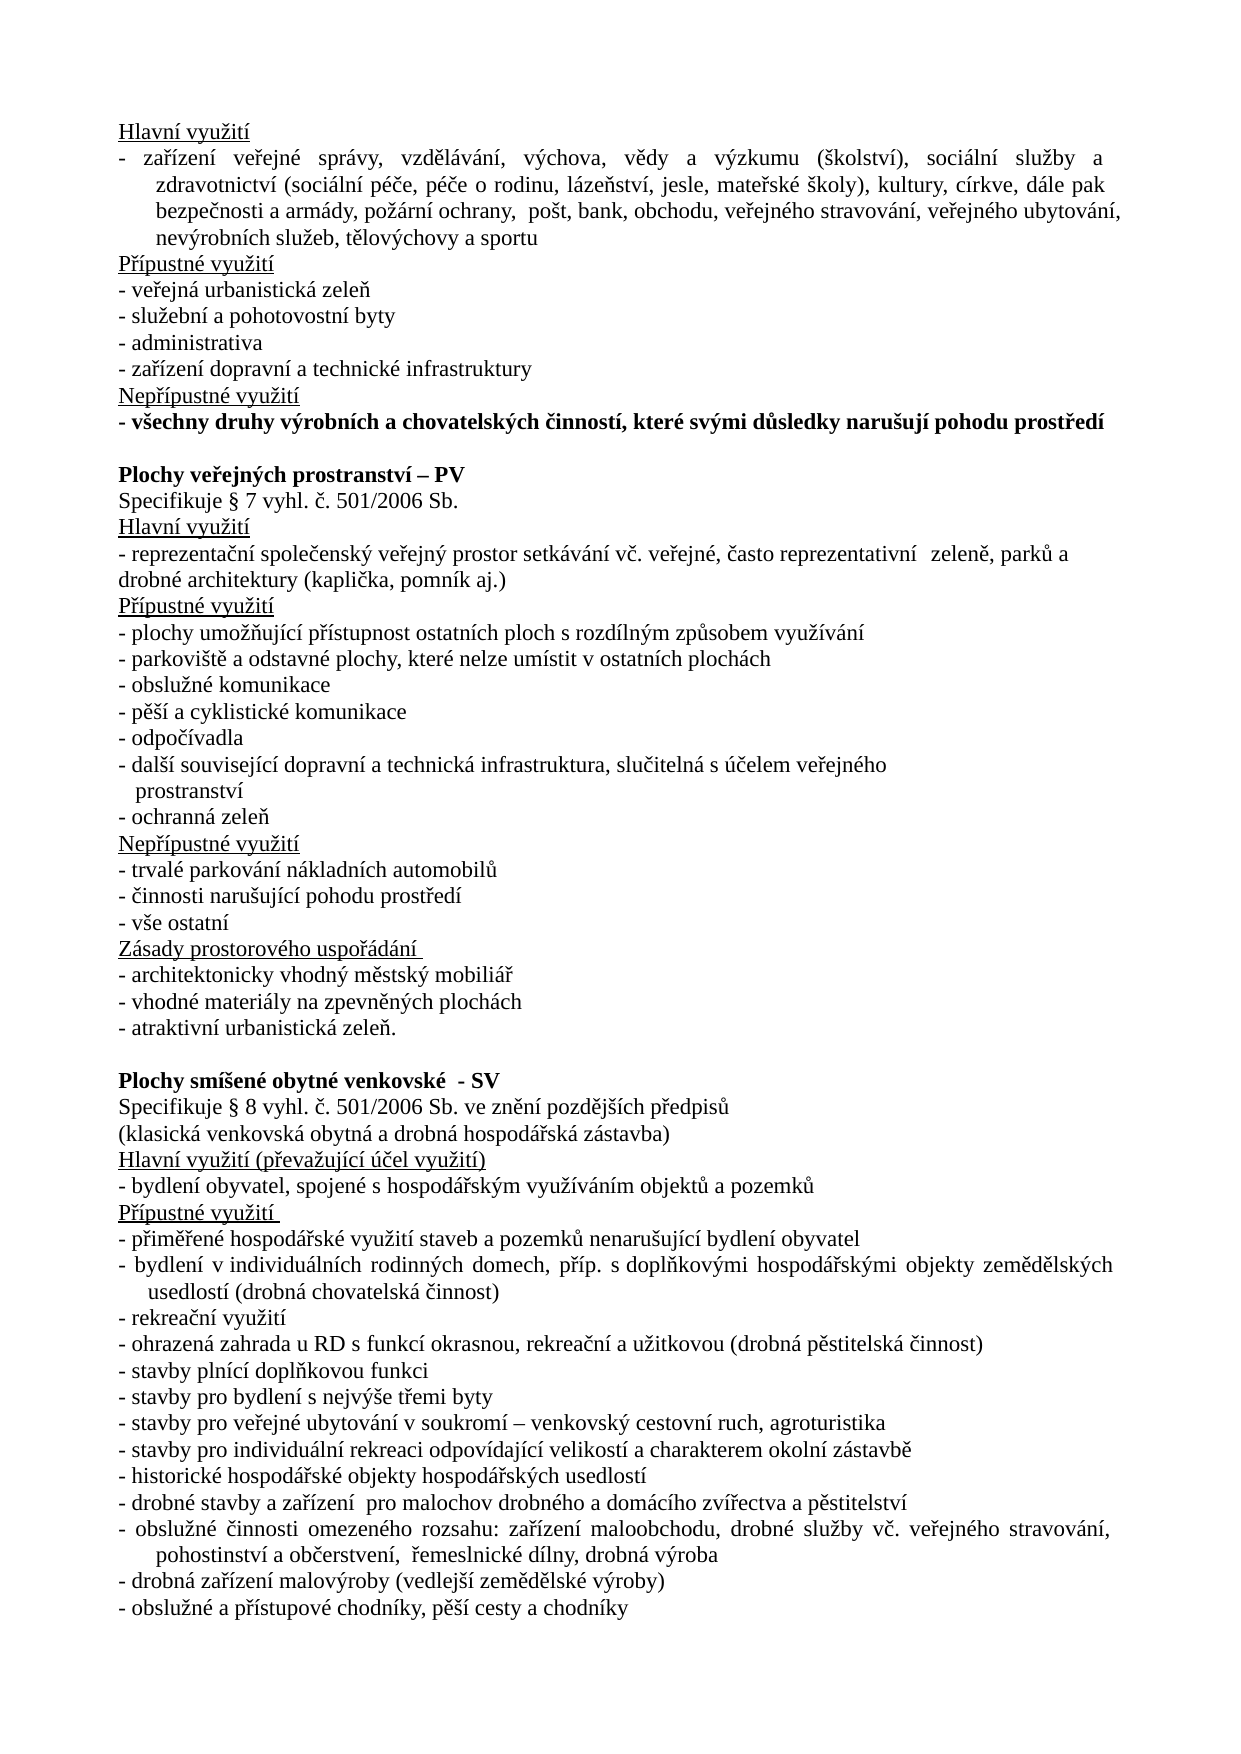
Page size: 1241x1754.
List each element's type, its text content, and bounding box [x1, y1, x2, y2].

text - další související dopravní a technická infrastruktura, slučitelná s účelem veřejného [118, 751, 1122, 777]
text Přípustné využití [118, 250, 1122, 276]
text - architektonicky vhodný městský mobiliář [118, 961, 1122, 988]
text - bydlení obyvatel, spojené s hospodářským využíváním objektů a pozemků [118, 1172, 1122, 1199]
text Plochy veřejných prostranství – PV [118, 461, 1122, 487]
text - drobná zařízení malovýroby (vedlejší zemědělské výroby) [118, 1568, 1122, 1594]
text - vše ostatní [118, 909, 1122, 935]
text - veřejná urbanistická zeleň [118, 276, 1122, 303]
text - trvalé parkování nákladních automobilů [118, 856, 1122, 882]
text - zařízení dopravní a technické infrastruktury [118, 355, 1122, 382]
text Hlavní využití [118, 513, 1122, 540]
text - parkoviště a odstavné plochy, které nelze umístit v ostatních plochách [118, 645, 1122, 672]
text - obslužné a přístupové chodníky, pěší cesty a chodníky [118, 1594, 1122, 1620]
text - rekreační využití [118, 1304, 1122, 1330]
text - stavby pro bydlení s nejvýše třemi byty [118, 1383, 1122, 1409]
text - ohrazená zahrada u RD s funkcí okrasnou, rekreační a užitkovou (drobná pěstitelská činnost) [118, 1330, 1122, 1357]
text - stavby pro individuální rekreaci odpovídající velikostí a charakterem okolní zástavbě [118, 1436, 1122, 1462]
text - plochy umožňující přístupnost ostatních ploch s rozdílným způsobem využívání [118, 619, 1122, 645]
text - stavby pro veřejné ubytování v soukromí – venkovský cestovní ruch, agroturistika [118, 1409, 1122, 1436]
text - služební a pohotovostní byty [118, 303, 1122, 329]
text Přípustné využití [118, 1199, 1122, 1225]
text Hlavní využití (převažující účel využití) [118, 1146, 1122, 1172]
text - zařízení veřejné správy, vzdělávání, výchova, vědy a výzkumu (školství), sociální služby a zdravotnictví (sociální péče, péče o rodinu, lázeňství, jesle, mateřské školy), kultury, církve, dále pak bezpečnosti a armády, požární ochrany, pošt, bank, obchodu, veřejného stravování, veřejného ubytování, nevýrobních služeb, tělovýchovy a sportu [118, 144, 1122, 250]
text Přípustné využití [118, 592, 1122, 619]
text - reprezentační společenský veřejný prostor setkávání vč. veřejné, často reprezentativní zeleně, parků a drobné architektury (kaplička, pomník aj.) [118, 540, 1122, 592]
text Hlavní využití [118, 118, 1122, 144]
text - obslužné komunikace [118, 672, 1122, 698]
text - vhodné materiály na zpevněných plochách [118, 988, 1122, 1014]
text - všechny druhy výrobních a chovatelských činností, které svými důsledky narušují pohodu prostředí [118, 408, 1122, 434]
text (klasická venkovská obytná a drobná hospodářská zástavba) [118, 1119, 1122, 1146]
text Nepřípustné využití [118, 830, 1122, 856]
text - obslužné činnosti omezeného rozsahu: zařízení maloobchodu, drobné služby vč. veřejného stravování, pohostinství a občerstvení, řemeslnické dílny, drobná výroba [118, 1515, 1122, 1568]
text - stavby plnící doplňkovou funkci [118, 1357, 1122, 1383]
text - atraktivní urbanistická zeleň. [118, 1014, 1122, 1041]
text Specifikuje § 7 vyhl. č. 501/2006 Sb. [118, 487, 1122, 513]
text prostranství [118, 777, 1122, 803]
text - ochranná zeleň [118, 803, 1122, 830]
text - historické hospodářské objekty hospodářských usedlostí [118, 1462, 1122, 1488]
text - přiměřené hospodářské využití staveb a pozemků nenarušující bydlení obyvatel [118, 1225, 1122, 1251]
text - odpočívadla [118, 724, 1122, 751]
text Plochy smíšené obytné venkovské - SV [118, 1067, 1122, 1093]
text - administrativa [118, 329, 1122, 355]
text - drobné stavby a zařízení pro malochov drobného a domácího zvířectva a pěstitelství [118, 1488, 1122, 1515]
text Nepřípustné využití [118, 382, 1122, 408]
text Zásady prostorového uspořádání [118, 935, 1122, 961]
text - bydlení v individuálních rodinných domech, příp. s doplňkovými hospodářskými objekty zemědělských usedlostí (drobná chovatelská činnost) [118, 1251, 1122, 1304]
text - činnosti narušující pohodu prostředí [118, 882, 1122, 909]
text - pěší a cyklistické komunikace [118, 698, 1122, 724]
text Specifikuje § 8 vyhl. č. 501/2006 Sb. ve znění pozdějších předpisů [118, 1093, 1122, 1119]
